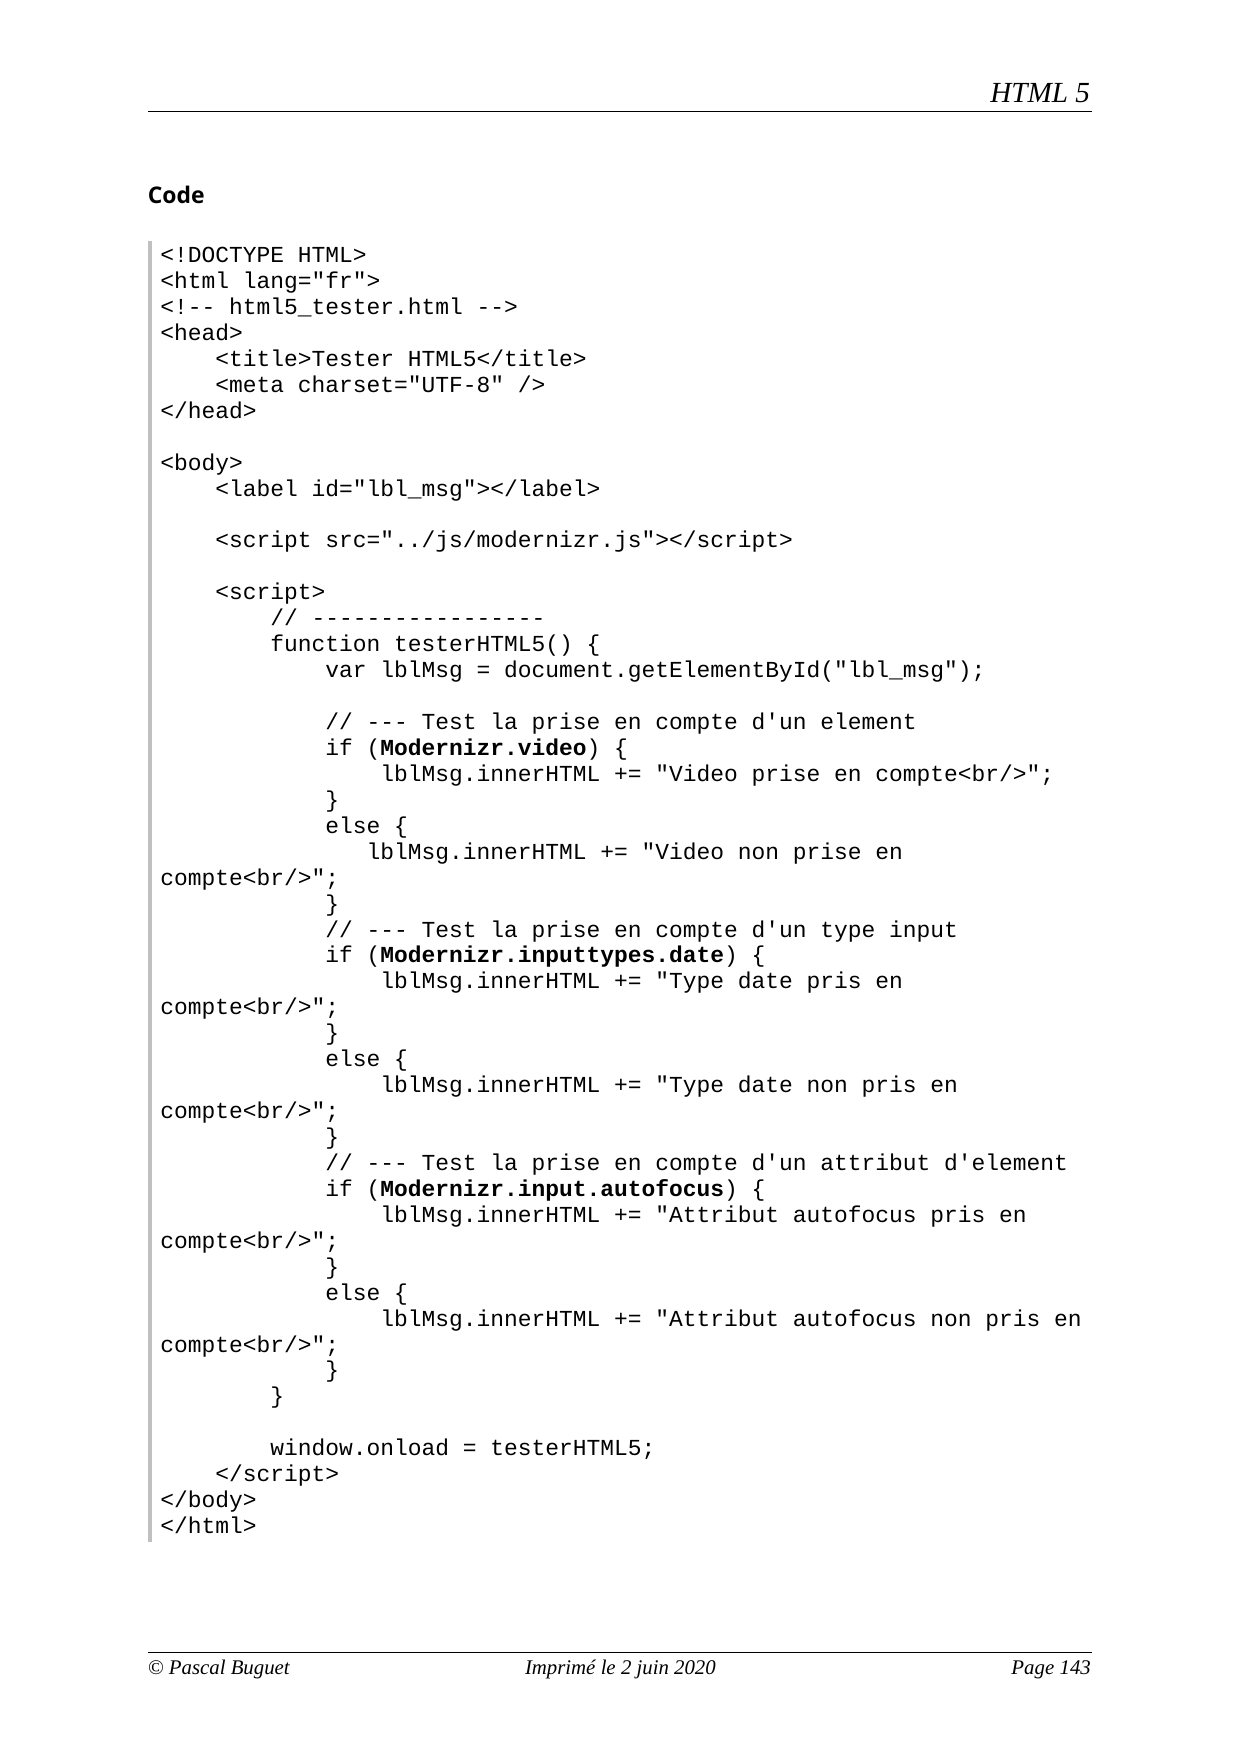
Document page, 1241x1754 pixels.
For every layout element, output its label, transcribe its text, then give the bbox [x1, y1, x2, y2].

text Code [148, 179, 1092, 210]
text window.onload = testerHTML5; [152, 1437, 1092, 1463]
text // --- Test la prise en compte d'un element [152, 710, 1092, 736]
text lblMsg.innerHTML += "Attribut autofocus non pris en compte<br/>"; [152, 1307, 1092, 1359]
text if (Modernizr.video) { [152, 736, 1092, 762]
text lblMsg.innerHTML += "Video non prise en compte<br/>"; [152, 840, 1092, 892]
text // ----------------- [152, 607, 1092, 633]
text } [152, 892, 1092, 918]
text lblMsg.innerHTML += "Video prise en compte<br/>"; [152, 762, 1092, 788]
text <label id="lbl_msg"></label> [152, 477, 1092, 503]
text <body> [152, 451, 1092, 477]
text function testerHTML5() { [152, 633, 1092, 658]
text lblMsg.innerHTML += "Type date pris en compte<br/>"; [152, 970, 1092, 1022]
text // --- Test la prise en compte d'un attribut d'element [152, 1151, 1092, 1177]
text </head> [152, 399, 1092, 425]
text } [152, 1359, 1092, 1385]
text lblMsg.innerHTML += "Attribut autofocus pris en compte<br/>"; [152, 1203, 1092, 1255]
text if (Modernizr.input.autofocus) { [152, 1177, 1092, 1203]
text } [152, 1125, 1092, 1151]
text } [152, 788, 1092, 814]
text // --- Test la prise en compte d'un type input [152, 918, 1092, 944]
text var lblMsg = document.getElementById("lbl_msg"); [152, 658, 1092, 684]
text <head> [152, 321, 1092, 347]
text lblMsg.innerHTML += "Type date non pris en compte<br/>"; [152, 1073, 1092, 1125]
text <!-- html5_tester.html --> [152, 295, 1092, 321]
text </html> [152, 1514, 1092, 1542]
text if (Modernizr.inputtypes.date) { [152, 944, 1092, 970]
text <!DOCTYPE HTML> [152, 241, 1092, 269]
text <meta charset="UTF-8" /> [152, 373, 1092, 399]
text <html lang="fr"> [152, 269, 1092, 295]
text } [152, 1255, 1092, 1281]
text else { [152, 1281, 1092, 1307]
text else { [152, 1048, 1092, 1073]
text <script> [152, 581, 1092, 607]
text <script src="../js/modernizr.js"></script> [152, 529, 1092, 555]
text </body> [152, 1488, 1092, 1514]
text </script> [152, 1463, 1092, 1488]
text else { [152, 814, 1092, 840]
text <title>Tester HTML5</title> [152, 347, 1092, 373]
text } [152, 1385, 1092, 1411]
text } [152, 1022, 1092, 1048]
